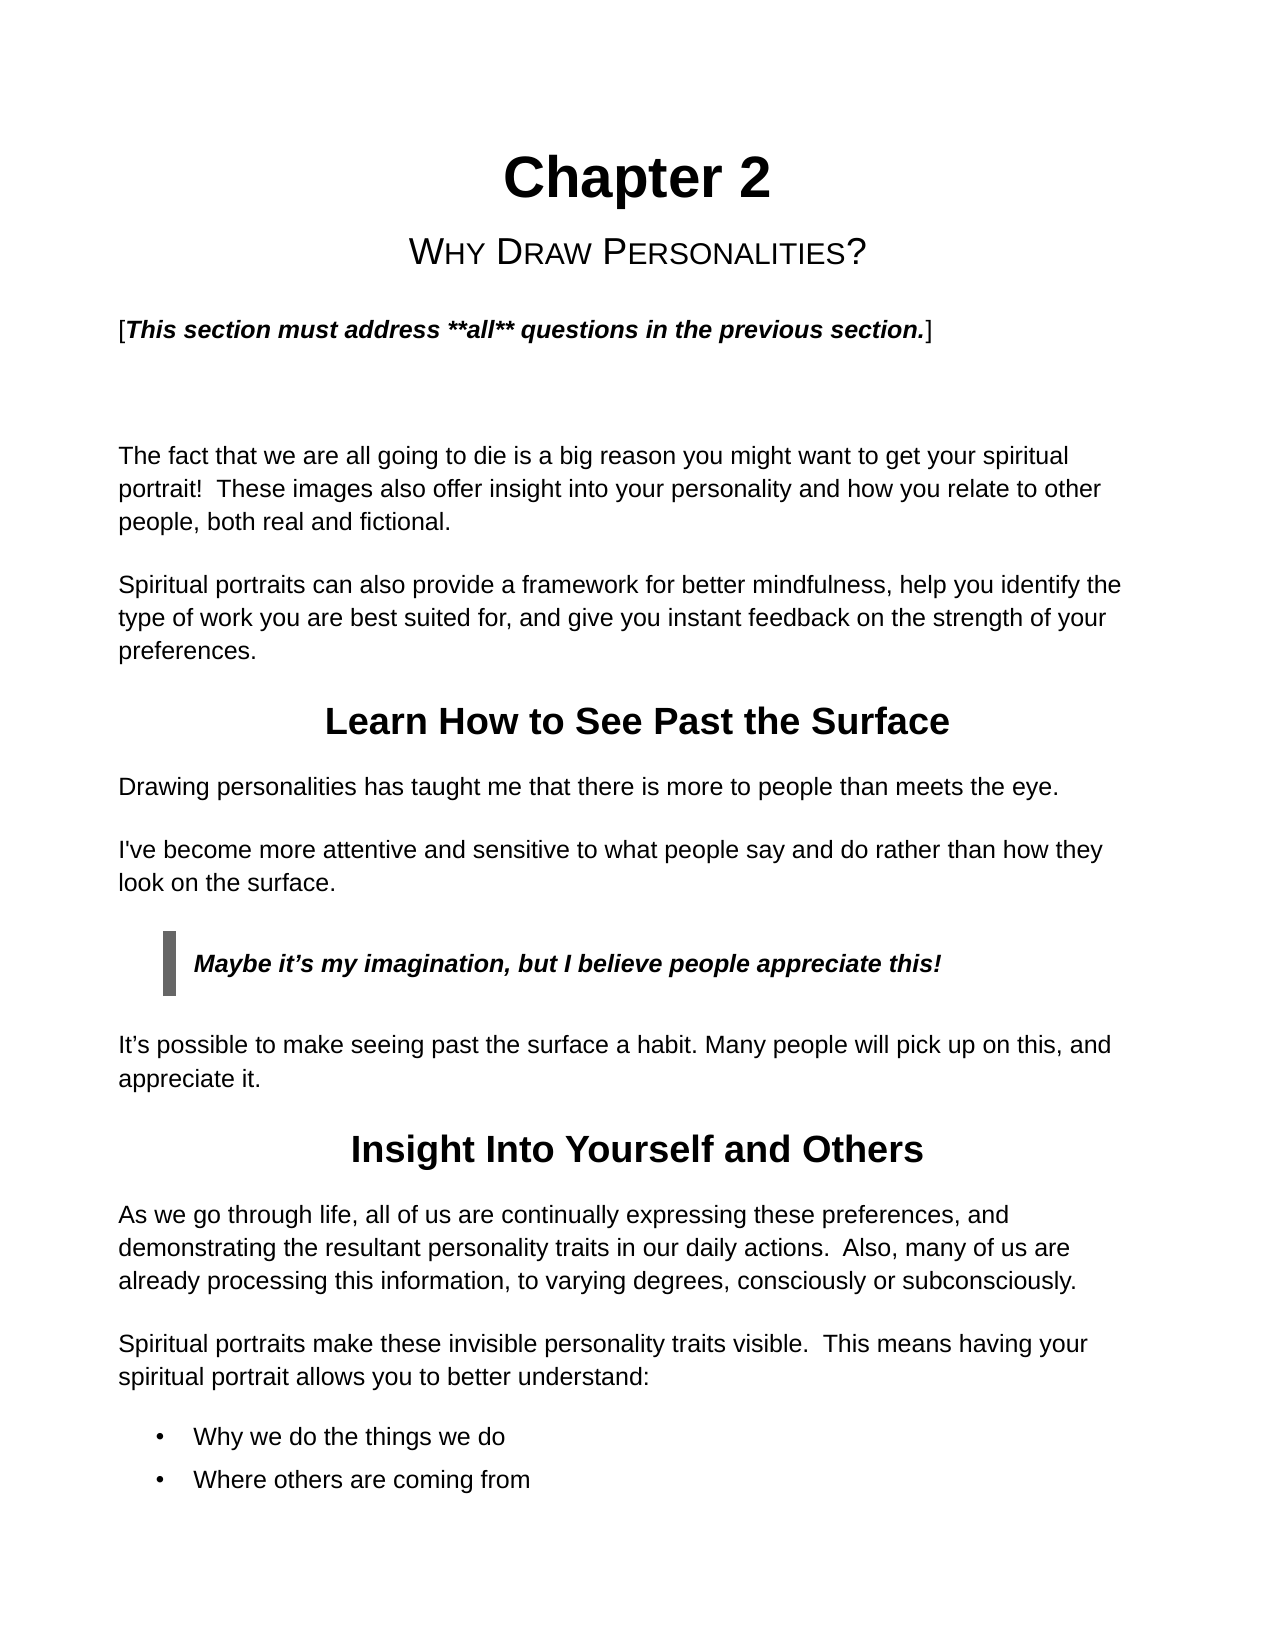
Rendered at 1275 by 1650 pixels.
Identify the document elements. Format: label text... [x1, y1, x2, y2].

text Spiritual portraits can also provide a framework for better mindfulness, help you identify the type of work you are best suited for, and give you instant feedback on the strength of your preferences. [118, 570, 1157, 664]
list Where others are coming from [156, 1466, 1157, 1494]
text Maybe it’s my imagination, but I believe people appreciate this! [176, 931, 1157, 996]
text It’s possible to make seeing past the surface a habit. Many people will pick up on this, and appreciate it. [118, 1031, 1157, 1092]
list Why we do the things we do [156, 1422, 1157, 1451]
title Chapter 2 [118, 143, 1157, 210]
text As we go through life, all of us are continually expressing these preferences, and demonstrating the resultant personality traits in our daily actions. Also, many of us are already processing this information, to varying degrees, consciously or subconsciously. [118, 1200, 1157, 1295]
text The fact that we are all going to die is a big reason you might want to get your spiritual portrait! These images also offer insight into your personality and how you relate to other people, both real and fictional. [118, 441, 1157, 535]
text Drawing personalities has taught me that there is more to people than meets the eye. [118, 772, 1157, 801]
subtitle Learn How to See Past the Surface [118, 699, 1157, 742]
text Spiritual portraits make these invisible personality traits visible. This means having your spiritual portrait allows you to better understand: [118, 1329, 1157, 1391]
subtitle Insight Into Yourself and Others [118, 1127, 1157, 1170]
text [This section must address **all** questions in the previous section.] [118, 314, 1157, 343]
subtitle Why Draw Personalities? [118, 229, 1157, 272]
text I've become more attentive and sensitive to what people say and do rather than how they look on the surface. [118, 835, 1157, 897]
